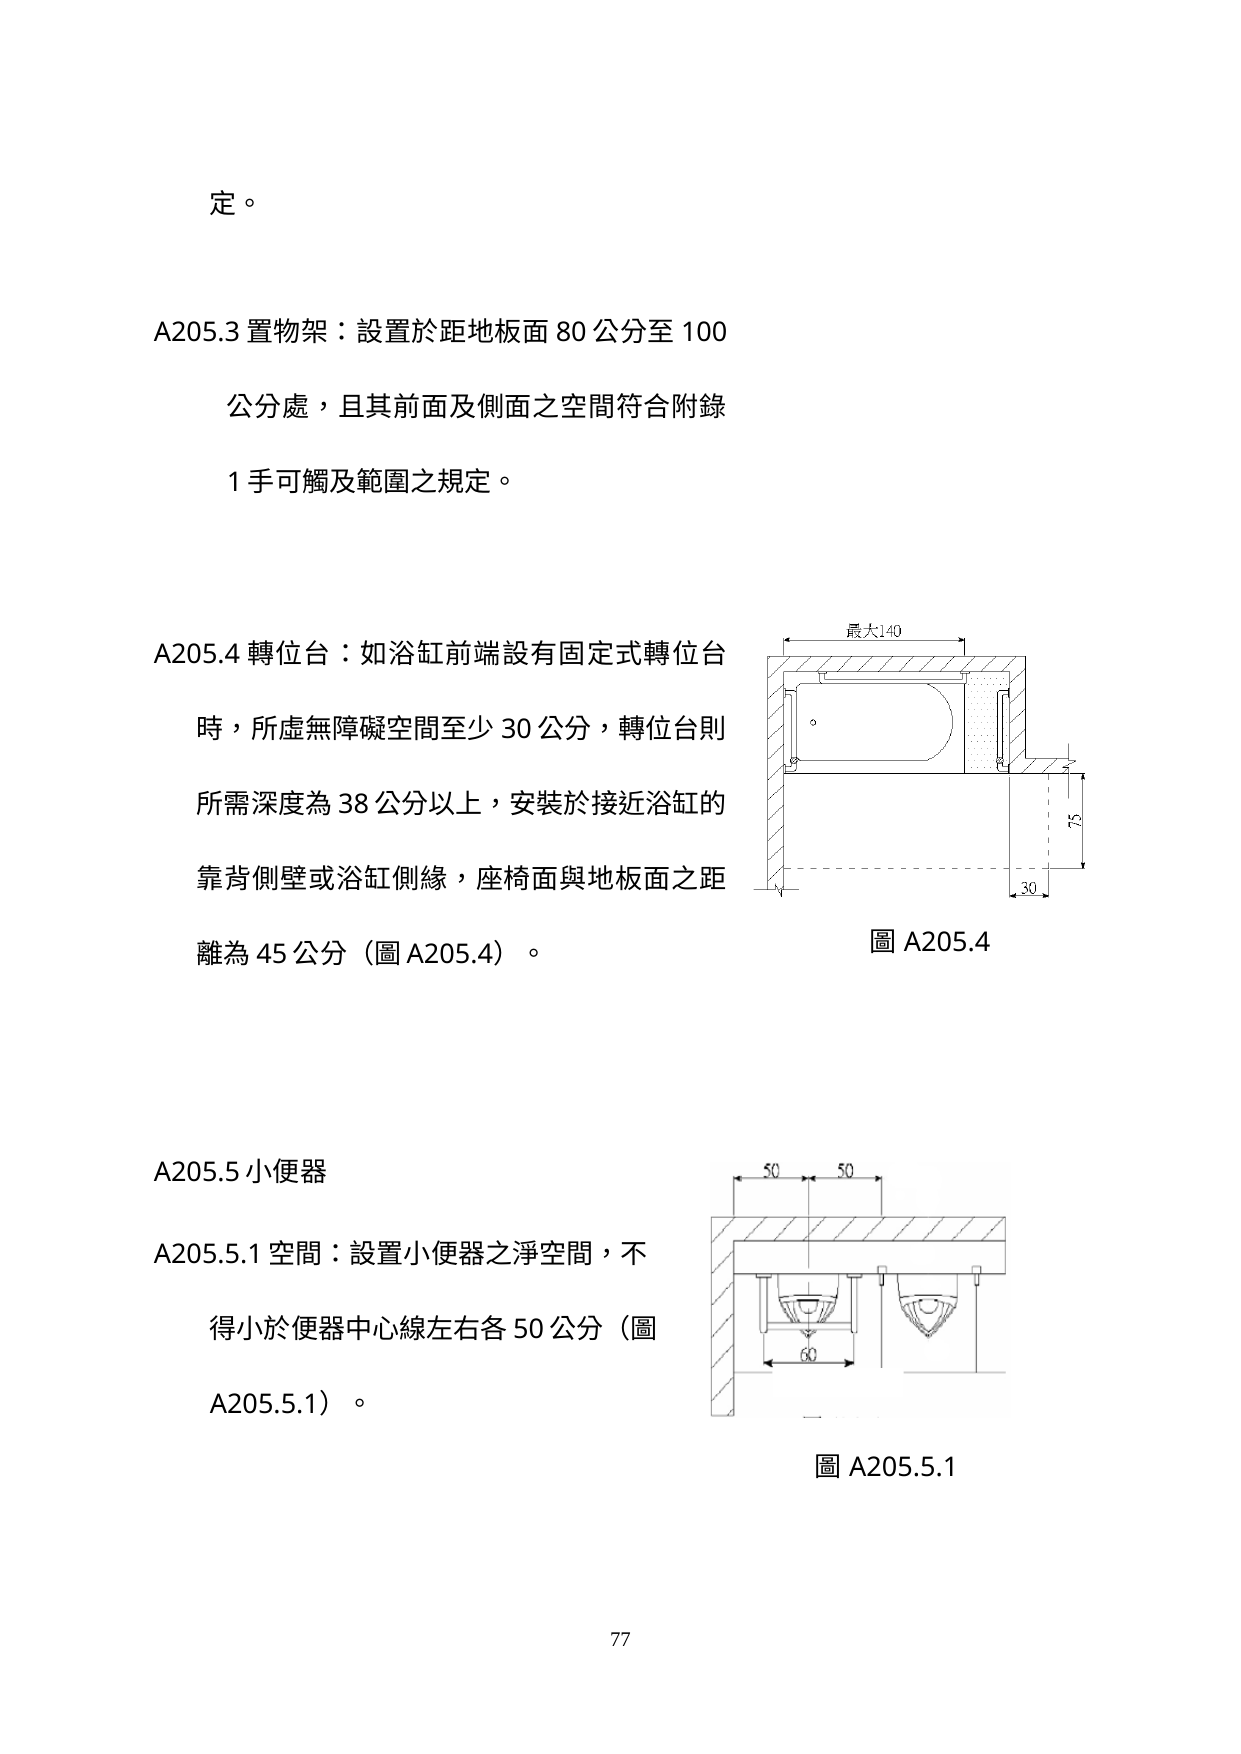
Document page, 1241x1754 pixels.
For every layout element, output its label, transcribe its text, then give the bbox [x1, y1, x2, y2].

text A205.5.1空間：設置小便器之淨空間，不得小於便器中心線左右各50公分（圖A205.5.1）。 [153, 1214, 659, 1439]
text A205.3置物架：設置於距地板面80公分至100公分處，且其前面及側面之空間符合附錄1手可觸及範圍之規定。 [153, 292, 727, 517]
text A205.4轉位台：如浴缸前端設有固定式轉位台時，所虛無障礙空間至少30公分，轉位台則所需深度為38公分以上，安裝於接近浴缸的靠背側壁或浴缸側緣，座椅面與地板面之距離為45公分（圖A205.4）。 [153, 614, 727, 989]
picture [697, 1150, 1054, 1418]
text 定。 [153, 164, 727, 239]
text A205.5小便器 [153, 1132, 659, 1207]
picture [753, 617, 1092, 903]
